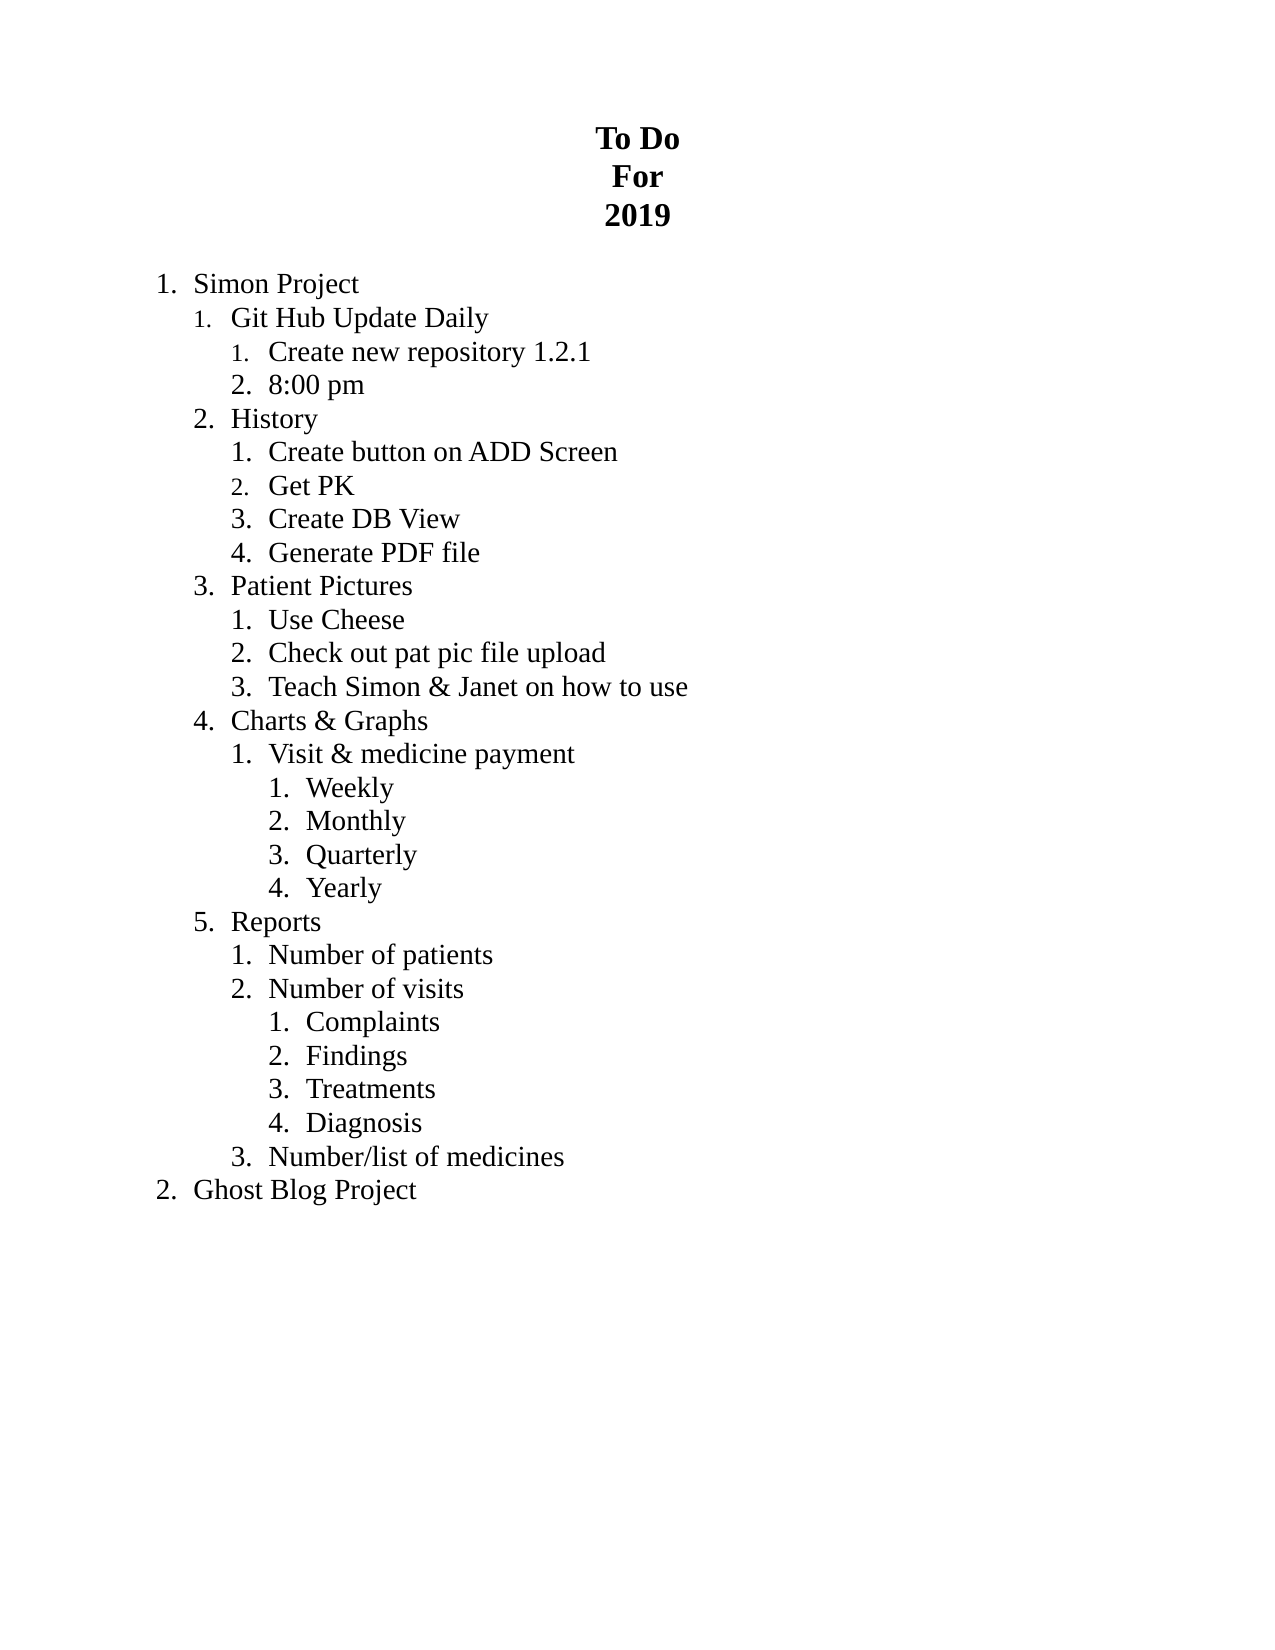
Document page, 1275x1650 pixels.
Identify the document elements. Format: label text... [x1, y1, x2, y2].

list Check out pat pic file upload [231, 636, 1157, 669]
list Treatments [268, 1072, 1157, 1105]
list Number of visits [231, 971, 1157, 1004]
list Create button on ADD Screen [231, 434, 1157, 468]
list Weekly [268, 770, 1157, 803]
list Ghost Blog Project [156, 1172, 1157, 1206]
list Visit & medicine payment [231, 736, 1157, 770]
list Monthly [268, 803, 1157, 837]
text For [118, 156, 1157, 195]
list Get PK [231, 468, 1157, 501]
list Findings [268, 1038, 1157, 1072]
list Simon Project [156, 267, 1157, 300]
list Charts & Graphs [193, 703, 1157, 736]
list Teach Simon & Janet on how to use [231, 669, 1157, 703]
list Git Hub Update Daily [193, 300, 1157, 334]
list Number/list of medicines [231, 1139, 1157, 1172]
list 8:00 pm [231, 367, 1157, 401]
list Use Cheese [231, 602, 1157, 636]
list Diagnosis [268, 1105, 1157, 1139]
list Generate PDF file [231, 535, 1157, 568]
list Create DB View [231, 501, 1157, 535]
list Yearly [268, 870, 1157, 904]
list Patient Pictures [193, 568, 1157, 602]
list Complaints [268, 1004, 1157, 1038]
list History [193, 401, 1157, 434]
list Quarterly [268, 837, 1157, 870]
text 2019 [118, 195, 1157, 233]
list Create new repository 1.2.1 [231, 334, 1157, 367]
text To Do [118, 118, 1157, 156]
list Reports [193, 904, 1157, 937]
list Number of patients [231, 937, 1157, 971]
